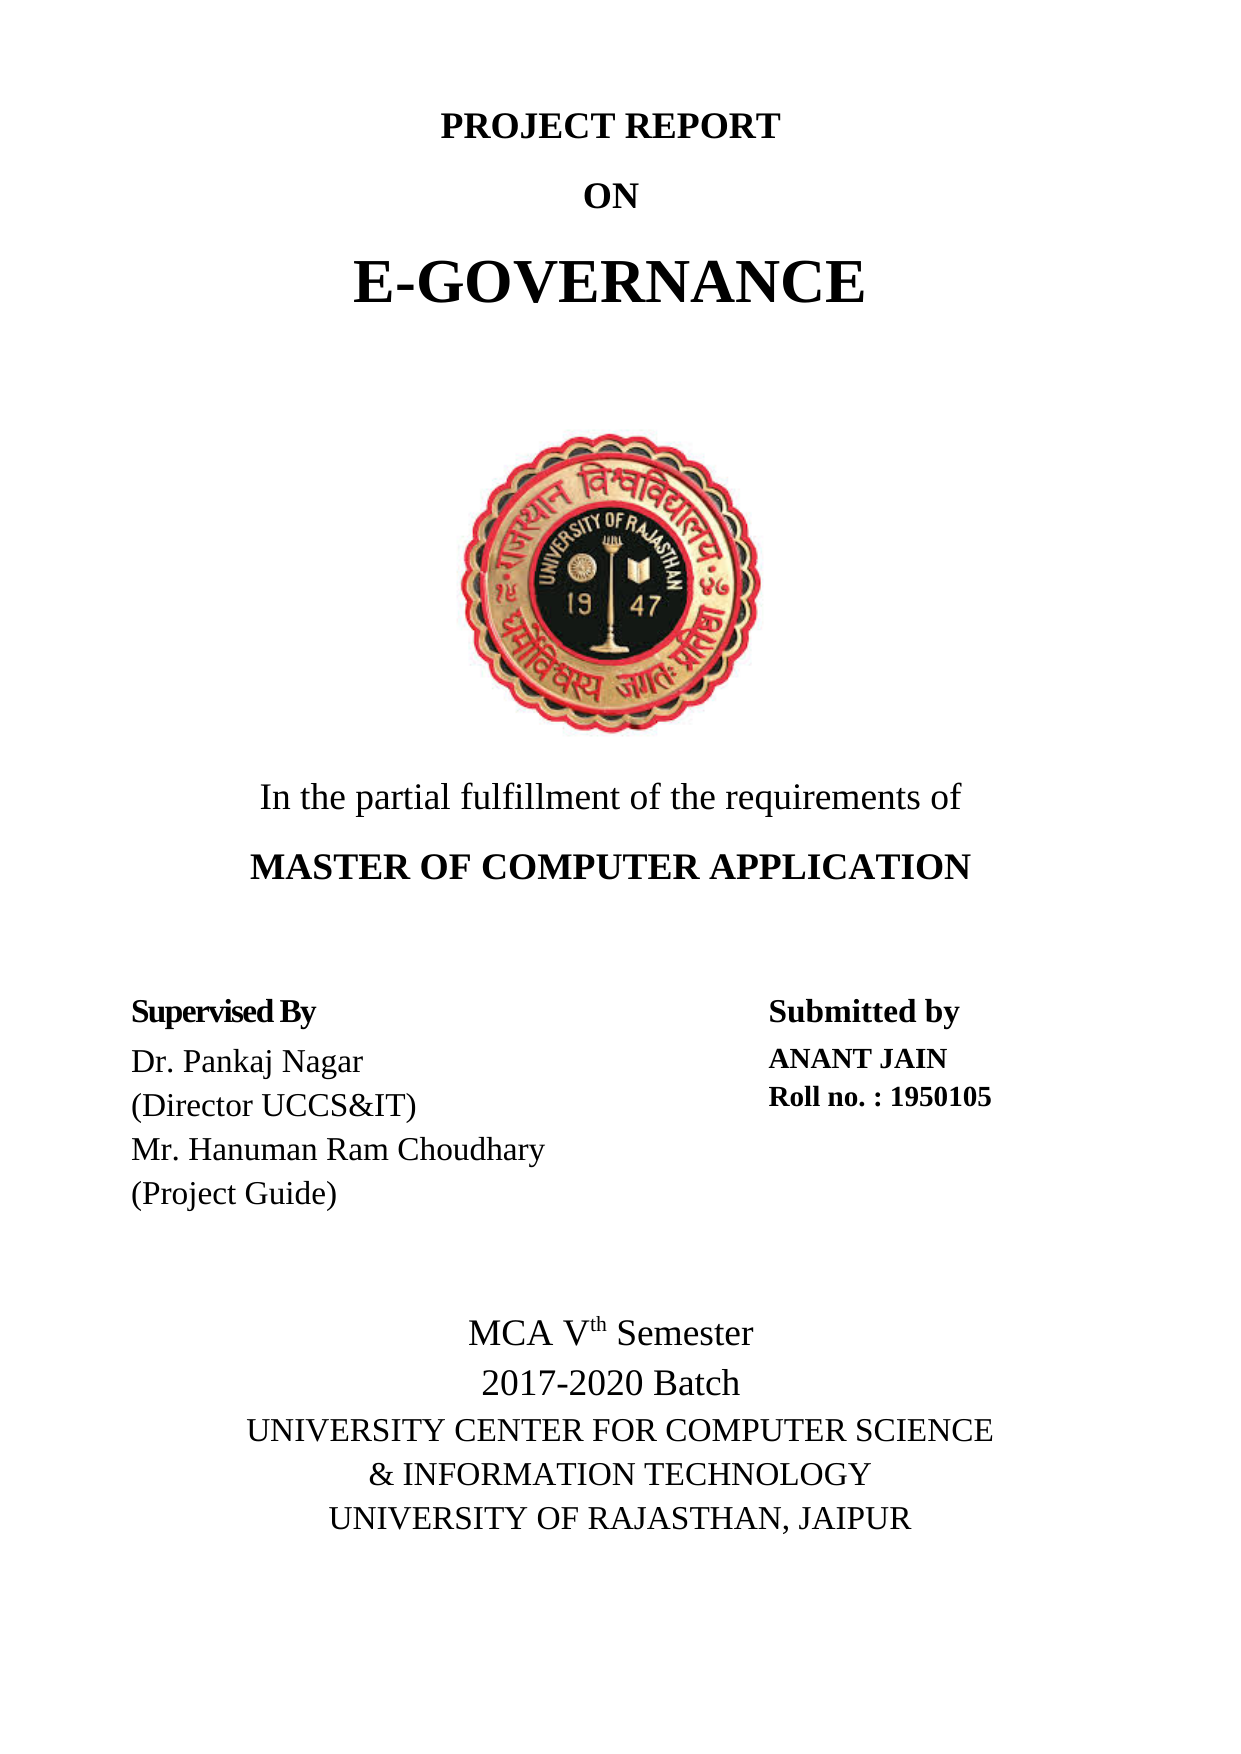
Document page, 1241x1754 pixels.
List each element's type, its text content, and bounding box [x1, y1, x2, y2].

text & INFORMATION TECHNOLOGY [150, 1454, 1090, 1492]
text E-GOVERNANCE [131, 244, 1090, 316]
table_cell ANANT JAIN Roll no. : 1950105 [763, 1035, 1219, 1119]
text UNIVERSITY CENTER FOR COMPUTER SCIENCE [150, 1410, 1090, 1448]
text PROJECT REPORT [131, 103, 1090, 147]
table_header Supervised By [125, 985, 762, 1035]
text MCA Vth Semester [131, 1311, 1090, 1354]
text ON [131, 174, 1090, 217]
table_header Submitted by [763, 985, 1219, 1035]
table_cell [763, 1164, 1219, 1261]
table_cell [763, 1119, 1219, 1164]
table_cell Dr. Pankaj Nagar (Director UCCS&IT) Mr. Hanuman Ram Choudhary (Project Guide) [125, 1035, 762, 1261]
text UNIVERSITY OF RAJASTHAN, JAIPUR [150, 1498, 1090, 1536]
text In the partial fulfillment of the requirements of [131, 774, 1090, 817]
picture [445, 418, 777, 750]
text 2017-2020 Batch [131, 1360, 1090, 1403]
text MASTER OF COMPUTER APPLICATION [131, 844, 1090, 888]
